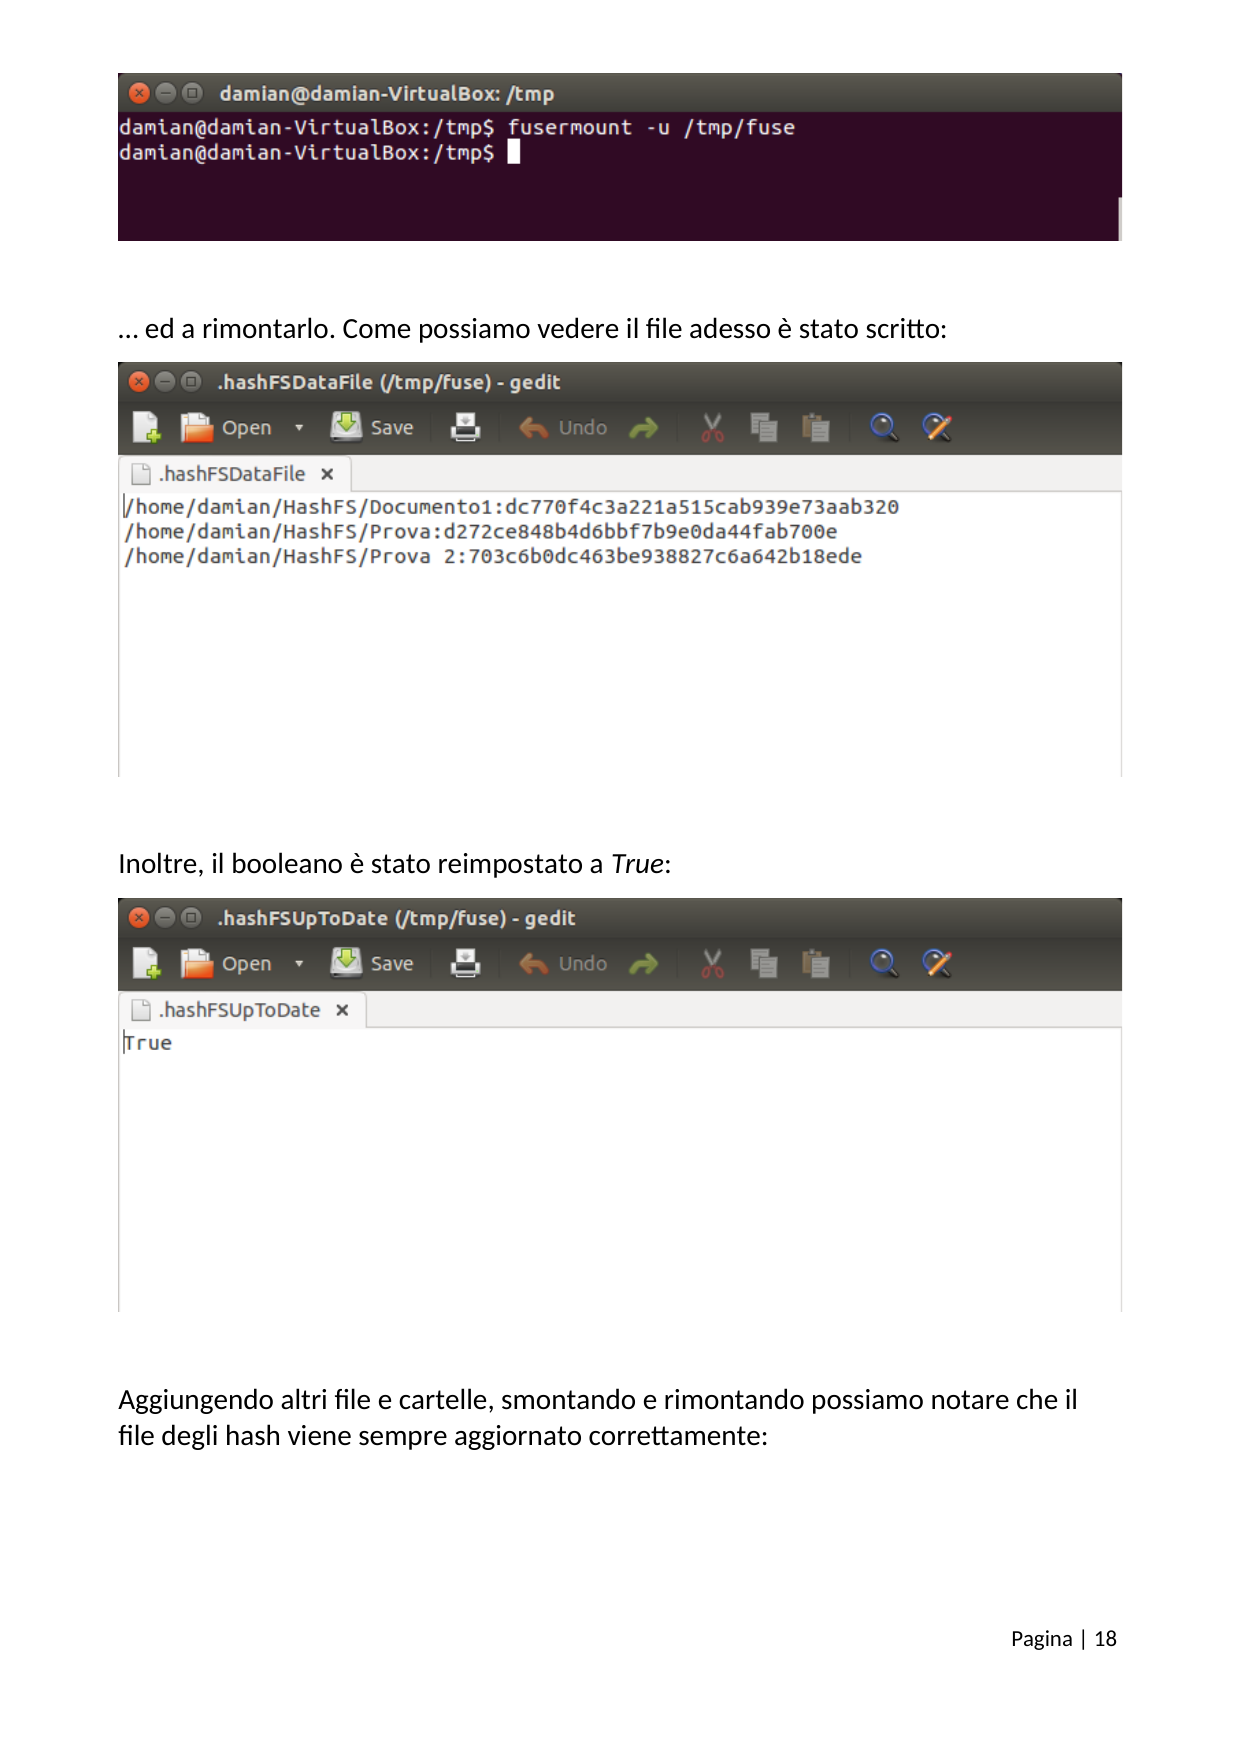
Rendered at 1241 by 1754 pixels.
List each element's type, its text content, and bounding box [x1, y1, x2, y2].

list … ed a rimontarlo. Come possiamo vedere il file adesso è stato scritto: [118, 310, 1122, 346]
list Inoltre, il booleano è stato reimpostato a True: [118, 846, 1122, 881]
list Aggiungendo altri file e cartelle, smontando e rimontando possiamo notare che il file degli hash viene sempre aggiornato correttamente: [118, 1381, 1122, 1453]
